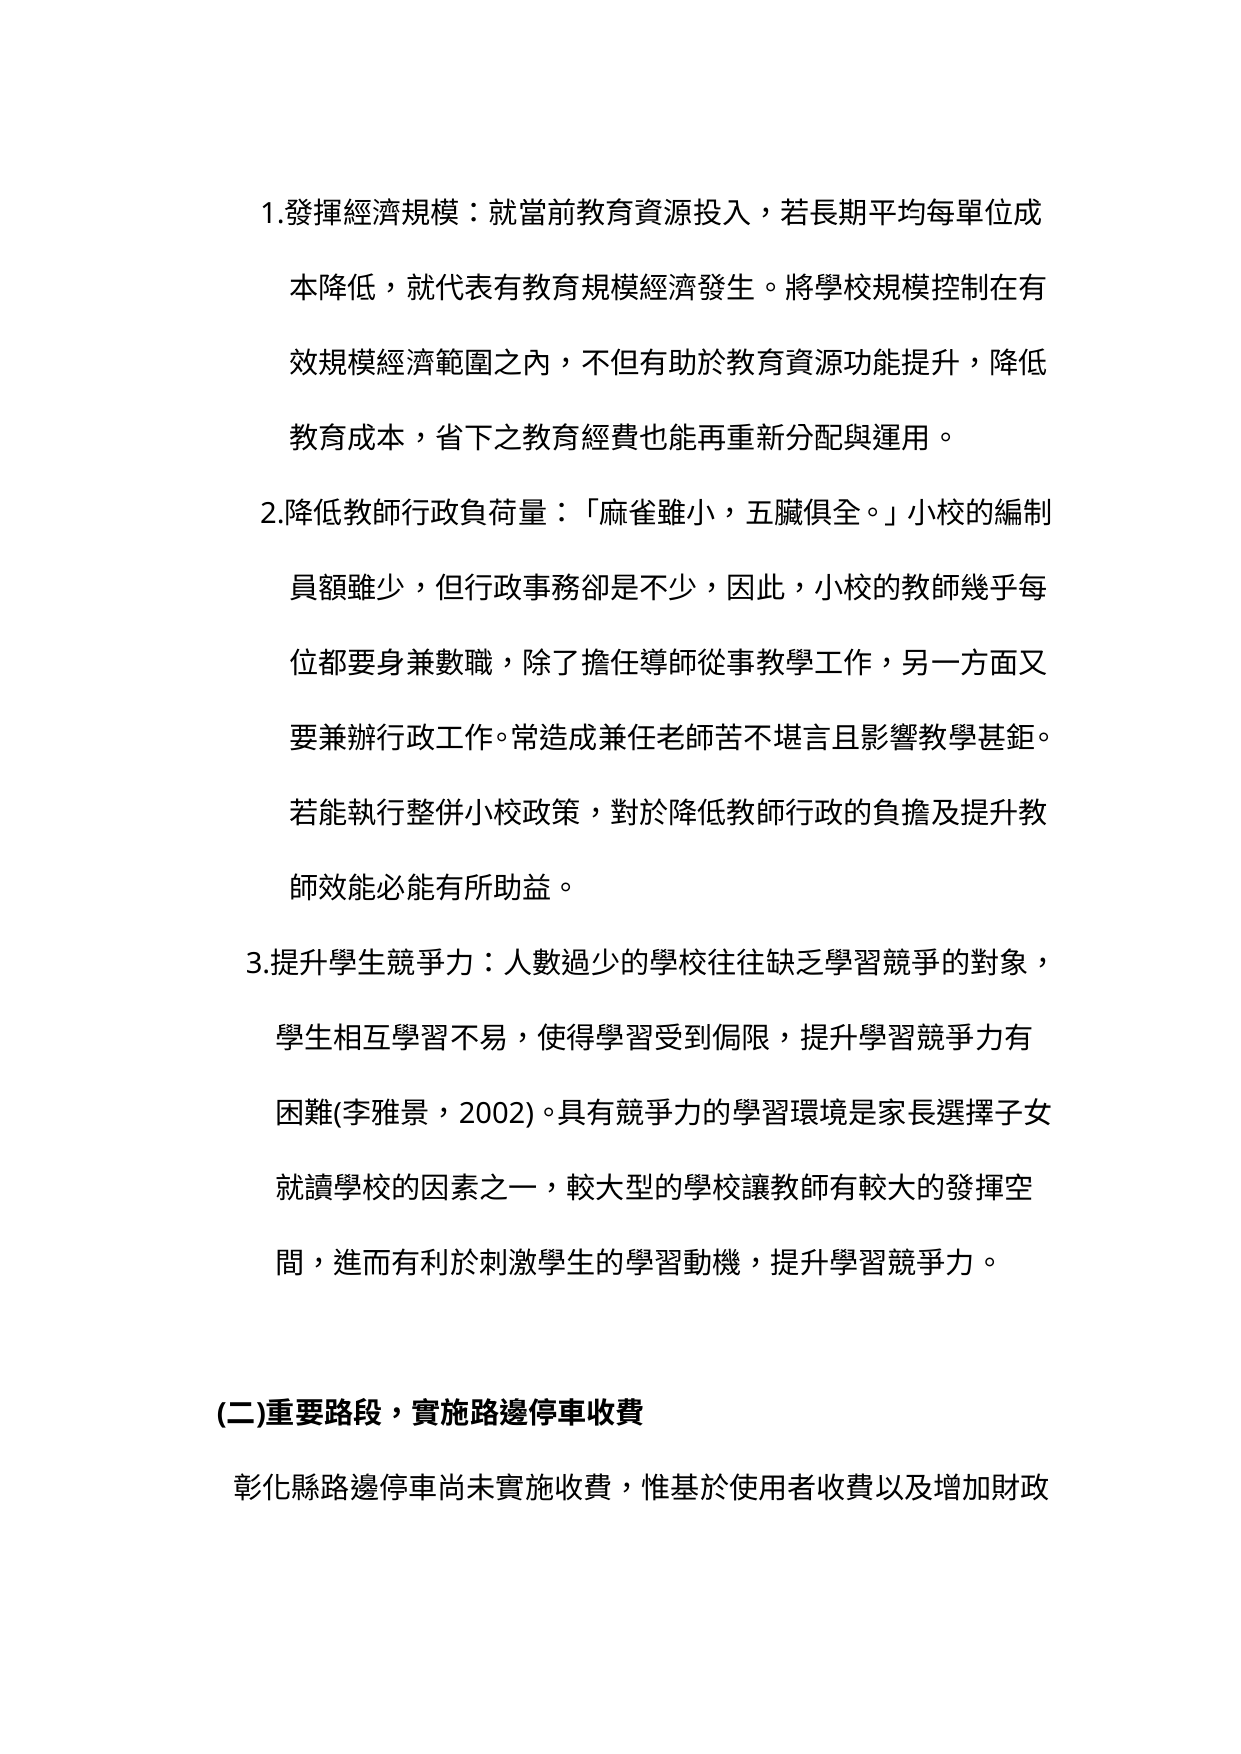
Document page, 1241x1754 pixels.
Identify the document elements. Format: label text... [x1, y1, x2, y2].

text 3.提升學生競爭力：人數過少的學校往往缺乏學習競爭的對象，學生相互學習不易，使得學習受到侷限，提升學習競爭力有困難(李雅景，2002)。具有競爭力的學習環境是家長選擇子女就讀學校的因素之一，較大型的學校讓教師有較大的發揮空間，進而有利於刺激學生的學習動機，提升學習競爭力。 [246, 923, 1053, 1298]
text 2.降低教師行政負荷量：「麻雀雖小，五臟俱全。」小校的編制員額雖少，但行政事務卻是不少，因此，小校的教師幾乎每位都要身兼數職，除了擔任導師從事教學工作，另一方面又要兼辦行政工作。常造成兼任老師苦不堪言且影響教學甚鉅。若能執行整併小校政策，對於降低教師行政的負擔及提升教師效能必能有所助益。 [260, 473, 1053, 923]
text 彰化縣路邊停車尚未實施收費，惟基於使用者收費以及增加財政 [187, 1448, 1053, 1523]
text (二)重要路段，實施路邊停車收費 [187, 1373, 1053, 1448]
text 1.發揮經濟規模：就當前教育資源投入，若長期平均每單位成本降低，就代表有教育規模經濟發生。將學校規模控制在有效規模經濟範圍之內，不但有助於教育資源功能提升，降低教育成本，省下之教育經費也能再重新分配與運用。 [260, 173, 1053, 473]
